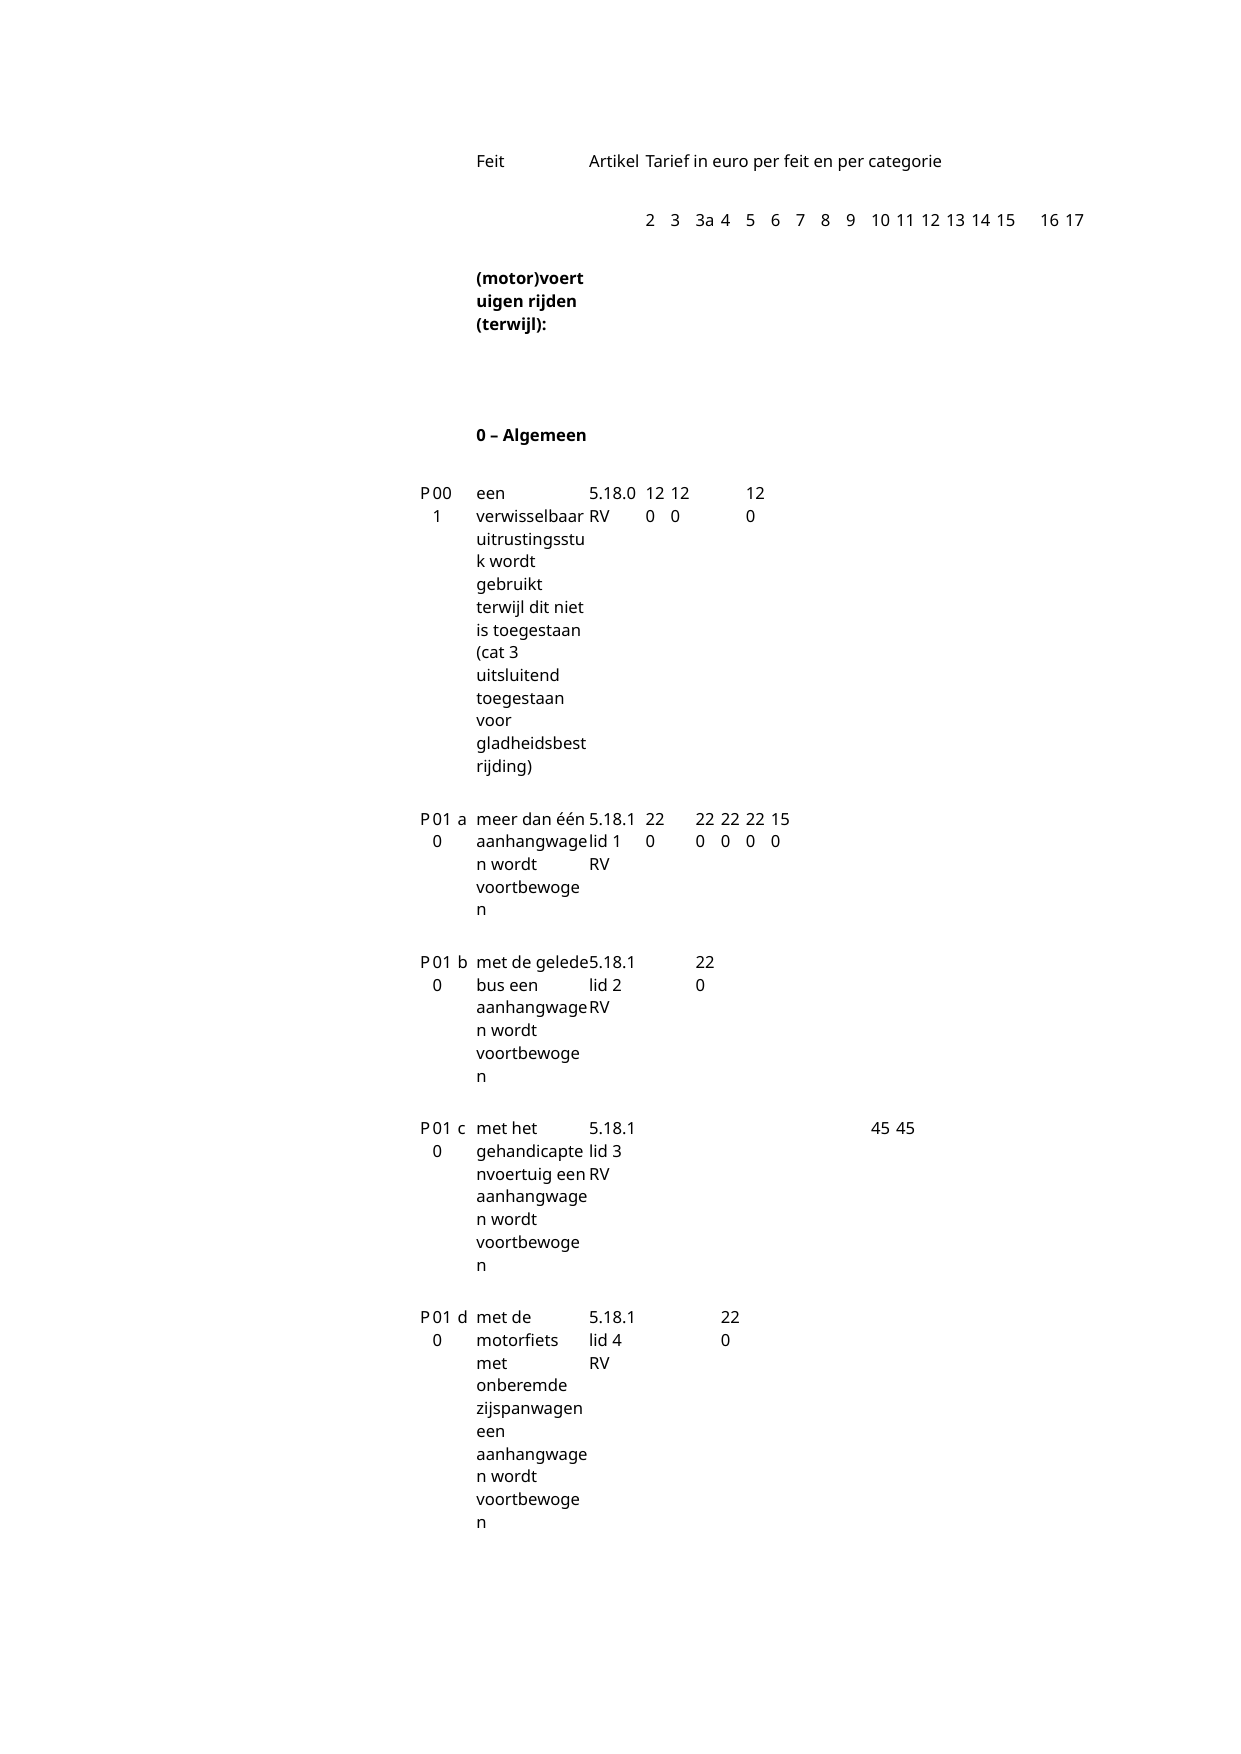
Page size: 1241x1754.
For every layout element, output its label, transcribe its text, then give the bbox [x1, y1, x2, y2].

table_cell een verwisselbaar uitrustingsstuk wordt gebruikt terwijl dit niet is toegestaan (cat 3 uitsluitend toegestaan voor gladheidsbestrijding) [476, 482, 589, 807]
table_cell [821, 807, 846, 951]
table_cell [796, 365, 821, 423]
table_cell [1040, 807, 1065, 951]
table_cell [971, 424, 996, 482]
table_cell [420, 209, 432, 267]
table_cell [670, 951, 695, 1117]
table_cell 10 [871, 209, 896, 267]
table_cell [420, 365, 432, 423]
table_cell [771, 365, 796, 423]
table_cell [821, 951, 846, 1117]
table_header [458, 150, 476, 208]
table_cell [670, 1306, 695, 1563]
table_cell 5.18.1 lid 3 RV [589, 1117, 645, 1306]
table_cell 3 [670, 209, 695, 267]
table_header Feit [476, 150, 589, 208]
table_cell [771, 482, 796, 807]
table_cell [695, 365, 721, 423]
table_cell 5.18.1 lid 1 RV [589, 807, 645, 951]
table_cell 220 [695, 807, 721, 951]
table_cell [871, 1306, 896, 1563]
table_cell [946, 1117, 971, 1306]
table_cell [846, 482, 871, 807]
table_cell [771, 951, 796, 1117]
table_cell [476, 209, 589, 267]
table_cell [821, 1117, 846, 1306]
table_cell [420, 424, 432, 482]
table_cell 5.18.1 lid 2 RV [589, 951, 645, 1117]
table_cell [796, 267, 821, 365]
table_cell 120 [645, 482, 670, 807]
table_cell [645, 1117, 670, 1306]
table_cell 3a [695, 209, 721, 267]
table_cell [821, 482, 846, 807]
table_cell (motor)voertuigen rijden (terwijl): [476, 267, 589, 365]
table_cell [645, 951, 670, 1117]
table_cell [771, 1117, 796, 1306]
table_cell [1065, 1117, 1090, 1306]
table_cell [589, 209, 645, 267]
table_cell [645, 267, 670, 365]
table_cell 6 [771, 209, 796, 267]
table_cell [996, 807, 1040, 951]
table_cell [796, 1117, 821, 1306]
table_cell [721, 424, 746, 482]
table_cell 17 [1065, 209, 1090, 267]
table_cell 5.18.1 lid 4 RV [589, 1306, 645, 1563]
table_cell [458, 424, 476, 482]
table_cell b [458, 951, 476, 1117]
table_cell [721, 951, 746, 1117]
table_cell [1065, 1306, 1090, 1563]
table_cell 14 [971, 209, 996, 267]
table_cell [846, 807, 871, 951]
table_cell met de gelede bus een aanhangwagen wordt voortbewogen [476, 951, 589, 1117]
table_cell [1065, 424, 1090, 482]
table_cell [746, 951, 771, 1117]
table_cell [746, 267, 771, 365]
table_cell [921, 1306, 946, 1563]
table_cell [871, 267, 896, 365]
table_cell [896, 482, 921, 807]
table_cell [996, 424, 1040, 482]
table_cell [896, 267, 921, 365]
table_cell a [458, 807, 476, 951]
table_cell [996, 267, 1040, 365]
table_cell 010 [433, 807, 457, 951]
table_cell [821, 267, 846, 365]
table_cell [871, 951, 896, 1117]
table_cell [821, 365, 846, 423]
table_cell [971, 807, 996, 951]
table_cell [896, 424, 921, 482]
table_cell 11 [896, 209, 921, 267]
table_cell [846, 951, 871, 1117]
table_header Tarief in euro per feit en per categorie [645, 150, 1090, 208]
table_cell 010 [433, 1117, 457, 1306]
table_cell [896, 807, 921, 951]
table_cell [796, 424, 821, 482]
table_cell 13 [946, 209, 971, 267]
table_cell [433, 365, 457, 423]
table_cell [433, 267, 457, 365]
table_cell [946, 951, 971, 1117]
table_cell meer dan één aanhangwagen wordt voortbewogen [476, 807, 589, 951]
table_cell [971, 267, 996, 365]
table_cell [695, 424, 721, 482]
table_cell [871, 807, 896, 951]
table_cell [721, 482, 746, 807]
table_cell 45 [871, 1117, 896, 1306]
table_cell [771, 424, 796, 482]
table_cell [589, 365, 645, 423]
table_cell P [420, 1117, 432, 1306]
table_cell [971, 951, 996, 1117]
table_cell 4 [721, 209, 746, 267]
table_cell 0 – Algemeen [476, 424, 589, 482]
table_cell [458, 482, 476, 807]
table_cell [746, 1306, 771, 1563]
table_cell [1065, 951, 1090, 1117]
table_cell [871, 424, 896, 482]
table_cell [946, 482, 971, 807]
table_cell [589, 424, 645, 482]
table_cell 220 [746, 807, 771, 951]
table_cell 12 [921, 209, 946, 267]
table_cell [458, 365, 476, 423]
table_cell P [420, 1306, 432, 1563]
table_cell [670, 807, 695, 951]
table_cell [846, 424, 871, 482]
table_cell [771, 1306, 796, 1563]
table_cell [721, 365, 746, 423]
table_cell [796, 807, 821, 951]
table_cell [996, 365, 1040, 423]
table_cell c [458, 1117, 476, 1306]
table_cell [921, 365, 946, 423]
table_cell [1040, 1306, 1065, 1563]
table_cell [971, 1117, 996, 1306]
table_cell [746, 1117, 771, 1306]
table_cell [996, 951, 1040, 1117]
table_cell 7 [796, 209, 821, 267]
table_cell d [458, 1306, 476, 1563]
table_cell [871, 365, 896, 423]
table_cell 16 [1040, 209, 1065, 267]
table_cell [695, 482, 721, 807]
table_cell [996, 1306, 1040, 1563]
table_cell [796, 1306, 821, 1563]
table_cell [846, 365, 871, 423]
table_cell 45 [896, 1117, 921, 1306]
table_cell [1065, 807, 1090, 951]
table_cell met de motorfiets met onberemde zijspanwagen een aanhangwagen wordt voortbewogen [476, 1306, 589, 1563]
table_cell P [420, 951, 432, 1117]
table_cell [921, 424, 946, 482]
table_cell P [420, 482, 432, 807]
table_cell [946, 267, 971, 365]
table_cell [670, 424, 695, 482]
table_cell [1040, 267, 1065, 365]
table_cell 5.18.0 RV [589, 482, 645, 807]
table_cell 001 [433, 482, 457, 807]
table_cell [971, 482, 996, 807]
table_cell [746, 365, 771, 423]
table_cell [433, 209, 457, 267]
table_header [420, 150, 432, 208]
table_cell 010 [433, 951, 457, 1117]
table_cell 120 [746, 482, 771, 807]
table_cell [645, 424, 670, 482]
table_cell [921, 267, 946, 365]
table_cell [896, 365, 921, 423]
table_cell [458, 267, 476, 365]
table_cell 8 [821, 209, 846, 267]
table_cell [846, 267, 871, 365]
table_cell [821, 424, 846, 482]
table_cell [921, 951, 946, 1117]
table_cell 2 [645, 209, 670, 267]
table_cell [1040, 1117, 1065, 1306]
table_cell [946, 424, 971, 482]
table_cell met het gehandicaptenvoertuig een aanhangwagen wordt voortbewogen [476, 1117, 589, 1306]
table_cell [946, 807, 971, 951]
table_cell [846, 1306, 871, 1563]
table_cell [871, 482, 896, 807]
table_cell [796, 951, 821, 1117]
table_cell [921, 482, 946, 807]
table_cell [996, 1117, 1040, 1306]
table_cell [771, 267, 796, 365]
table_cell 010 [433, 1306, 457, 1563]
table_cell [721, 267, 746, 365]
table_cell [645, 365, 670, 423]
table_cell 220 [695, 951, 721, 1117]
table_cell [896, 1306, 921, 1563]
table_cell [695, 1306, 721, 1563]
table_cell 15 [996, 209, 1040, 267]
table_cell [1040, 951, 1065, 1117]
table_cell [1065, 365, 1090, 423]
table_cell [721, 1117, 746, 1306]
table_cell [670, 1117, 695, 1306]
table_cell [1065, 267, 1090, 365]
table_cell [458, 209, 476, 267]
table_cell [670, 267, 695, 365]
table_header [433, 150, 457, 208]
table_cell [971, 1306, 996, 1563]
table_cell [670, 365, 695, 423]
table_header Artikel [589, 150, 645, 208]
table_cell [1040, 424, 1065, 482]
table_cell [846, 1117, 871, 1306]
table_cell [921, 807, 946, 951]
table_cell [433, 424, 457, 482]
table_cell [996, 482, 1040, 807]
table_cell [896, 951, 921, 1117]
table_cell [695, 267, 721, 365]
table_cell 220 [721, 807, 746, 951]
table_cell [946, 365, 971, 423]
table_cell 9 [846, 209, 871, 267]
table_cell 5 [746, 209, 771, 267]
table_cell [589, 267, 645, 365]
table_cell [1040, 482, 1065, 807]
table_cell [645, 1306, 670, 1563]
table_cell [476, 365, 589, 423]
table_cell [946, 1306, 971, 1563]
table_cell [971, 365, 996, 423]
table_cell [821, 1306, 846, 1563]
table_cell [921, 1117, 946, 1306]
table_cell [695, 1117, 721, 1306]
table_cell 150 [771, 807, 796, 951]
table_cell [796, 482, 821, 807]
table_cell 120 [670, 482, 695, 807]
table_cell [1065, 482, 1090, 807]
table_cell 220 [645, 807, 670, 951]
table_cell [420, 267, 432, 365]
table_cell P [420, 807, 432, 951]
table_cell [1040, 365, 1065, 423]
table_cell [746, 424, 771, 482]
table_cell 220 [721, 1306, 746, 1563]
